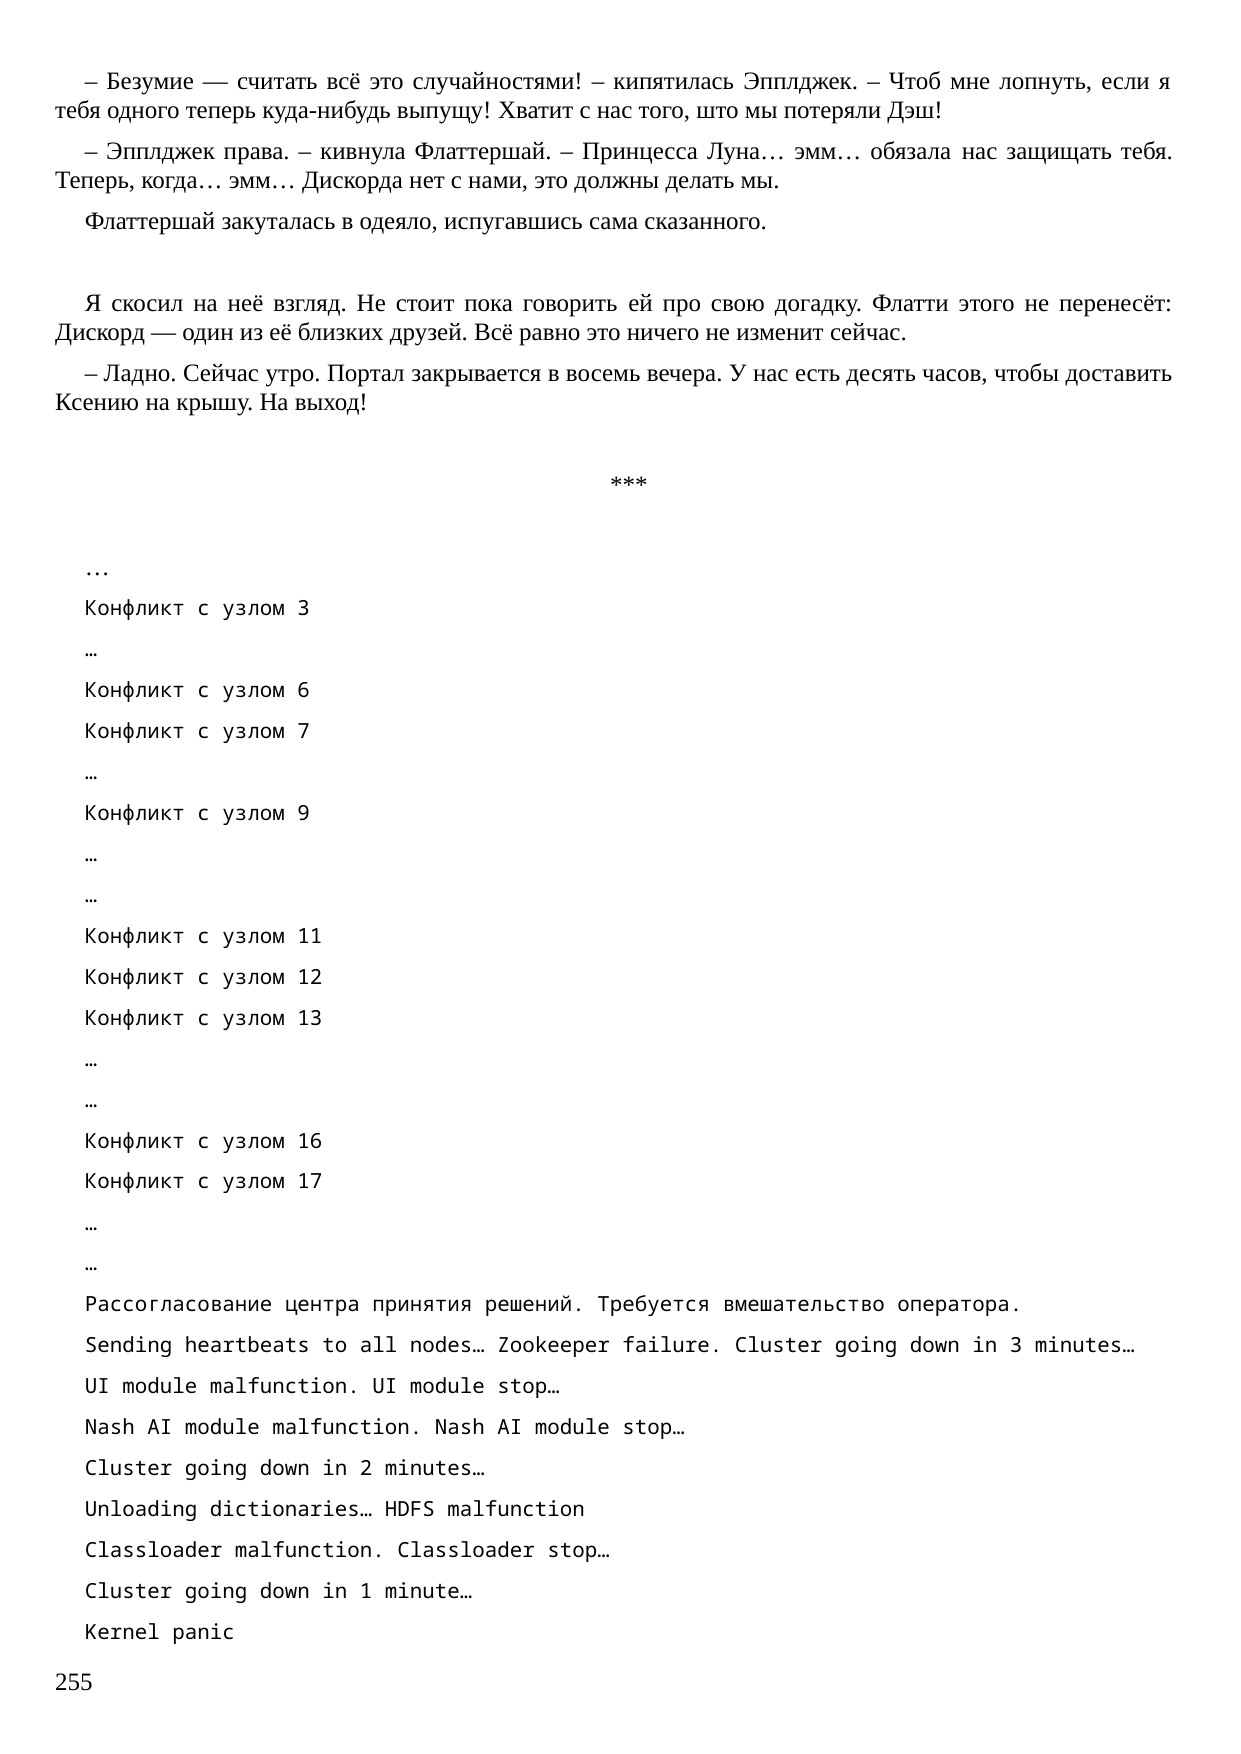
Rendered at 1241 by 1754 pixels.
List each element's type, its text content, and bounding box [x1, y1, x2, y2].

text – Безумие — считать всё это случайностями! – кипятилась Эпплджек. – Чтоб мне лопнуть, если я тебя одного теперь куда-нибудь выпущу! Хватит с нас того, што мы потеряли Дэш! [55, 66, 1173, 123]
text … [55, 1044, 1173, 1072]
text UI module malfunction. UI module stop… [55, 1371, 1173, 1400]
text Конфликт с узлом 3 [55, 593, 1173, 622]
text Конфликт с узлом 12 [55, 962, 1173, 990]
text Sending heartbeats to all nodes… Zookeeper failure. Cluster going down in 3 minutes… [55, 1330, 1173, 1359]
text … [55, 880, 1173, 908]
text Конфликт с узлом 9 [55, 798, 1173, 827]
text Конфликт с узлом 16 [55, 1126, 1173, 1154]
text Конфликт с узлом 17 [55, 1167, 1173, 1195]
text Флаттершай закуталась в одеяло, испугавшись сама сказанного. [55, 206, 1173, 235]
text … [55, 1248, 1173, 1277]
text Рассогласование центра принятия решений. Требуется вмешательство оператора. [55, 1289, 1173, 1318]
text Конфликт с узлом 13 [55, 1003, 1173, 1031]
text Конфликт с узлом 7 [55, 716, 1173, 745]
text Unloading dictionaries… HDFS malfunction [55, 1494, 1173, 1523]
text … [55, 1085, 1173, 1113]
text … [55, 634, 1173, 663]
text Cluster going down in 2 minutes… [55, 1453, 1173, 1482]
text Cluster going down in 1 minute… [55, 1576, 1173, 1604]
text – Эпплджек права. – кивнула Флаттершай. – Принцесса Луна… эмм… обязала нас защищать тебя. Теперь, когда… эмм… Дискорда нет с нами, это должны делать мы. [55, 136, 1173, 193]
text Конфликт с узлом 11 [55, 921, 1173, 949]
text Classloader malfunction. Classloader stop… [55, 1535, 1173, 1563]
text *** [55, 470, 1173, 498]
text … [55, 757, 1173, 786]
text – Ладно. Сейчас утро. Портал закрывается в восемь вечера. У нас есть десять часов, чтобы доставить Ксению на крышу. На выход! [55, 358, 1173, 416]
text Nash AI module malfunction. Nash AI module stop… [55, 1412, 1173, 1441]
text Kernel panic [55, 1617, 1173, 1645]
text … [55, 839, 1173, 868]
text … [55, 1208, 1173, 1236]
text Конфликт с узлом 6 [55, 675, 1173, 704]
text … [55, 552, 1173, 581]
text Я скосил на неё взгляд. Не стоит пока говорить ей про свою догадку. Флатти этого не перенесёт: Дискорд — один из её близких друзей. Всё равно это ничего не изменит сейчас. [55, 288, 1173, 346]
